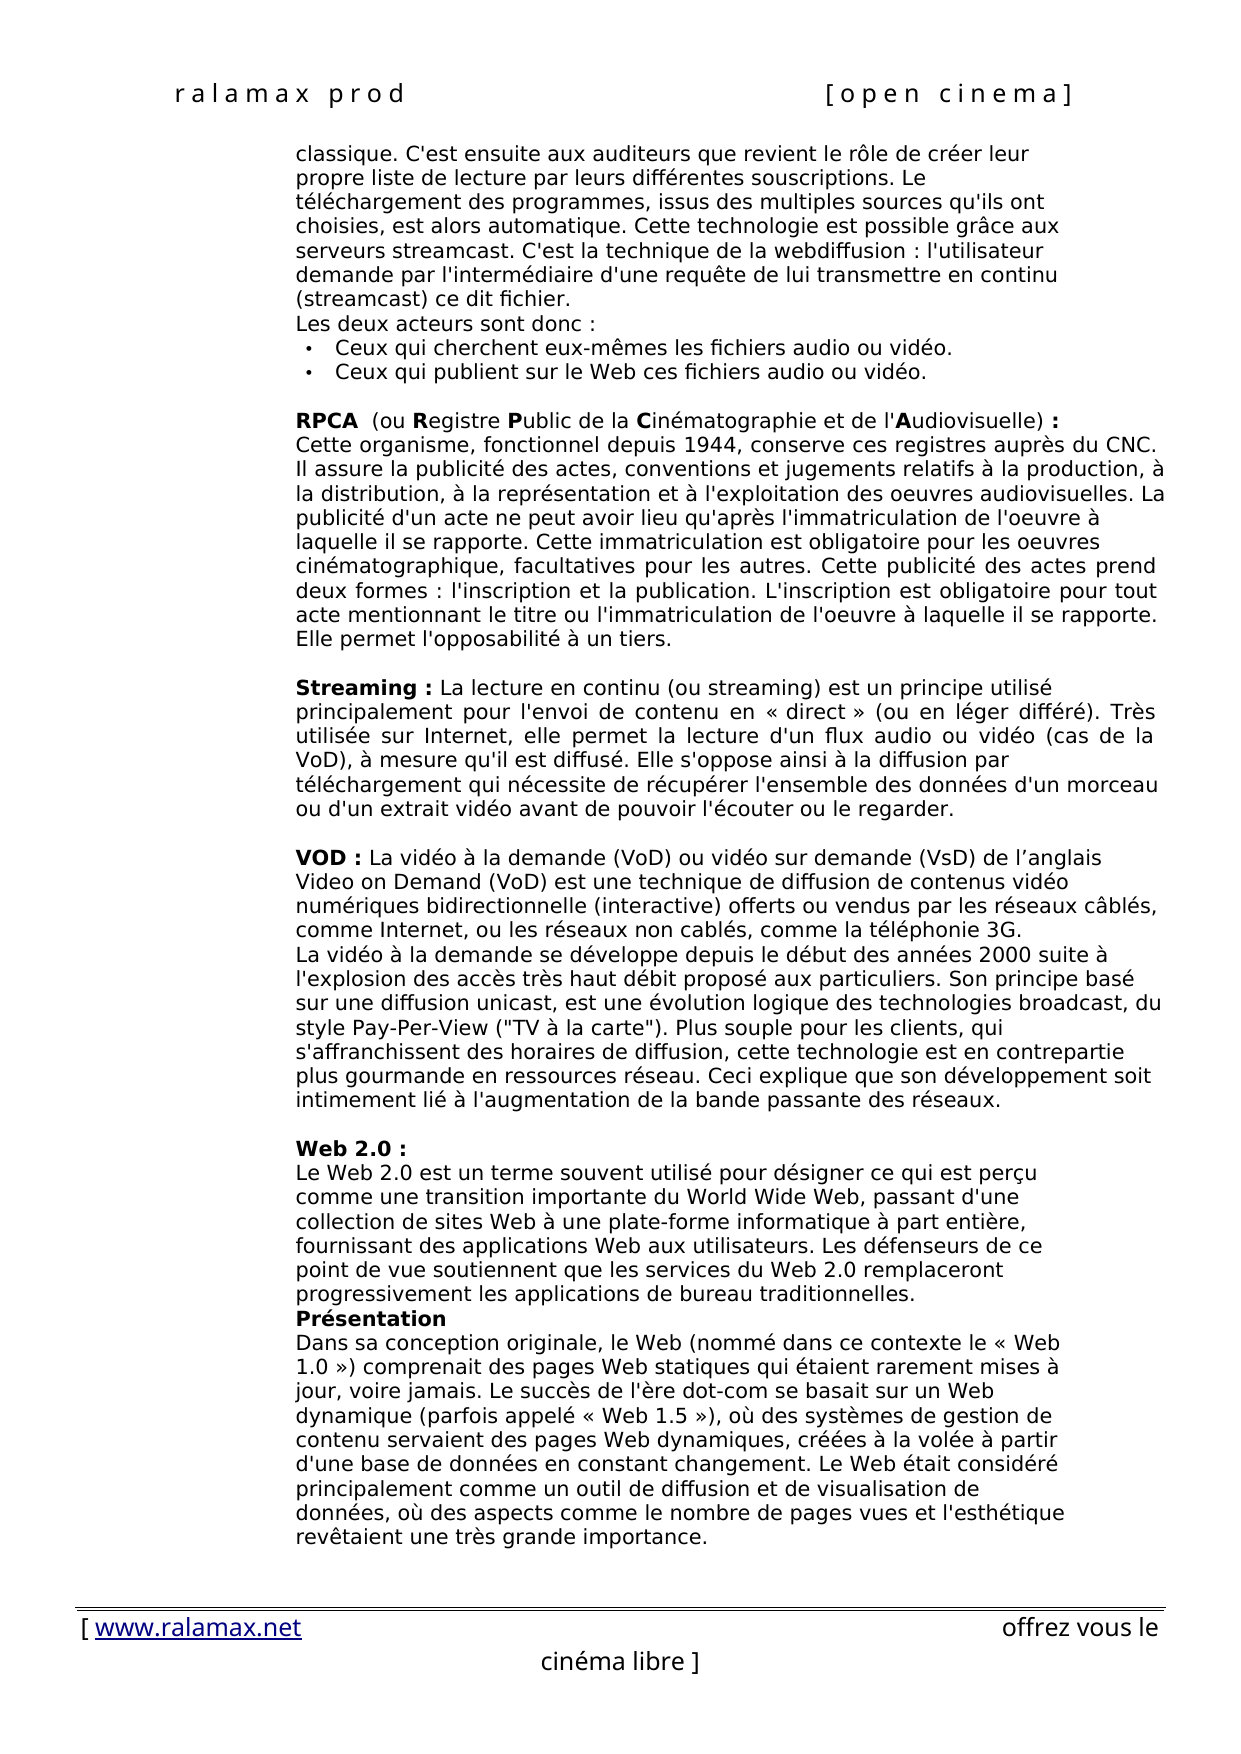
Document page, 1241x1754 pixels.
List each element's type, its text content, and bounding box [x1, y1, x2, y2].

text Le Web 2.0 est un terme souvent utilisé pour désigner ce qui est perçu comme une transition importante du World Wide Web, passant d'une collection de sites Web à une plate-forme informatique à part entière, fournissant des applications Web aux utilisateurs. Les défenseurs de ce point de vue soutiennent que les services du Web 2.0 remplaceront progressivement les applications de bureau traditionnelles. [74, 1161, 1166, 1307]
text La vidéo à la demande se développe depuis le début des années 2000 suite à l'explosion des accès très haut débit proposé aux particuliers. Son principe basé sur une diffusion unicast, est une évolution logique des technologies broadcast, du style Pay-Per-View ("TV à la carte"). Plus souple pour les clients, qui s'affranchissent des horaires de diffusion, cette technologie est en contrepartie plus gourmande en ressources réseau. Ceci explique que son développement soit intimement lié à l'augmentation de la bande passante des réseaux. [74, 943, 1166, 1113]
text Dans sa conception originale, le Web (nommé dans ce contexte le « Web 1.0 ») comprenait des pages Web statiques qui étaient rarement mises à jour, voire jamais. Le succès de l'ère dot-com se basait sur un Web dynamique (parfois appelé « Web 1.5 »), où des systèmes de gestion de contenu servaient des pages Web dynamiques, créées à la volée à partir d'une base de données en constant changement. Le Web était considéré principalement comme un outil de diffusion et de visualisation de données, où des aspects comme le nombre de pages vues et l'esthétique revêtaient une très grande importance. [74, 1331, 1166, 1549]
text Les deux acteurs sont donc : [74, 312, 1166, 336]
text Web 2.0 : [74, 1137, 1166, 1161]
text classique. C'est ensuite aux auditeurs que revient le rôle de créer leur propre liste de lecture par leurs différentes souscriptions. Le téléchargement des programmes, issus des multiples sources qu'ils ont choisies, est alors automatique. Cette technologie est possible grâce aux serveurs streamcast. C'est la technique de la webdiffusion : l'utilisateur demande par l'intermédiaire d'une requête de lui transmettre en continu (streamcast) ce dit fichier. [74, 142, 1166, 312]
list Ceux qui cherchent eux-mêmes les fichiers audio ou vidéo. [306, 336, 1166, 360]
text Cette organisme, fonctionnel depuis 1944, conserve ces registres auprès du CNC. Il assure la publicité des actes, conventions et jugements relatifs à la production, à la distribution, à la représentation et à l'exploitation des oeuvres audiovisuelles. La publicité d'un acte ne peut avoir lieu qu'après l'immatriculation de l'oeuvre à laquelle il se rapporte. Cette immatriculation est obligatoire pour les oeuvres cinématographique, facultatives pour les autres. Cette publicité des actes prend deux formes : l'inscription et la publication. L'inscription est obligatoire pour tout acte mentionnant le titre ou l'immatriculation de l'oeuvre à laquelle il se rapporte. Elle permet l'opposabilité à un tiers. [74, 433, 1166, 651]
list Ceux qui publient sur le Web ces fichiers audio ou vidéo. [306, 360, 1166, 384]
text Présentation [74, 1307, 1166, 1331]
text RPCA (ou Registre Public de la Cinématographie et de l'Audiovisuelle) : [74, 409, 1166, 433]
text VOD : La vidéo à la demande (VoD) ou vidéo sur demande (VsD) de l’anglais Video on Demand (VoD) est une technique de diffusion de contenus vidéo numériques bidirectionnelle (interactive) offerts ou vendus par les réseaux câblés, comme Internet, ou les réseaux non cablés, comme la téléphonie 3G. [74, 846, 1166, 943]
text Streaming : La lecture en continu (ou streaming) est un principe utilisé principalement pour l'envoi de contenu en « direct » (ou en léger différé). Très utilisée sur Internet, elle permet la lecture d'un flux audio ou vidéo (cas de la VoD), à mesure qu'il est diffusé. Elle s'oppose ainsi à la diffusion par téléchargement qui nécessite de récupérer l'ensemble des données d'un morceau ou d'un extrait vidéo avant de pouvoir l'écouter ou le regarder. [74, 676, 1166, 821]
